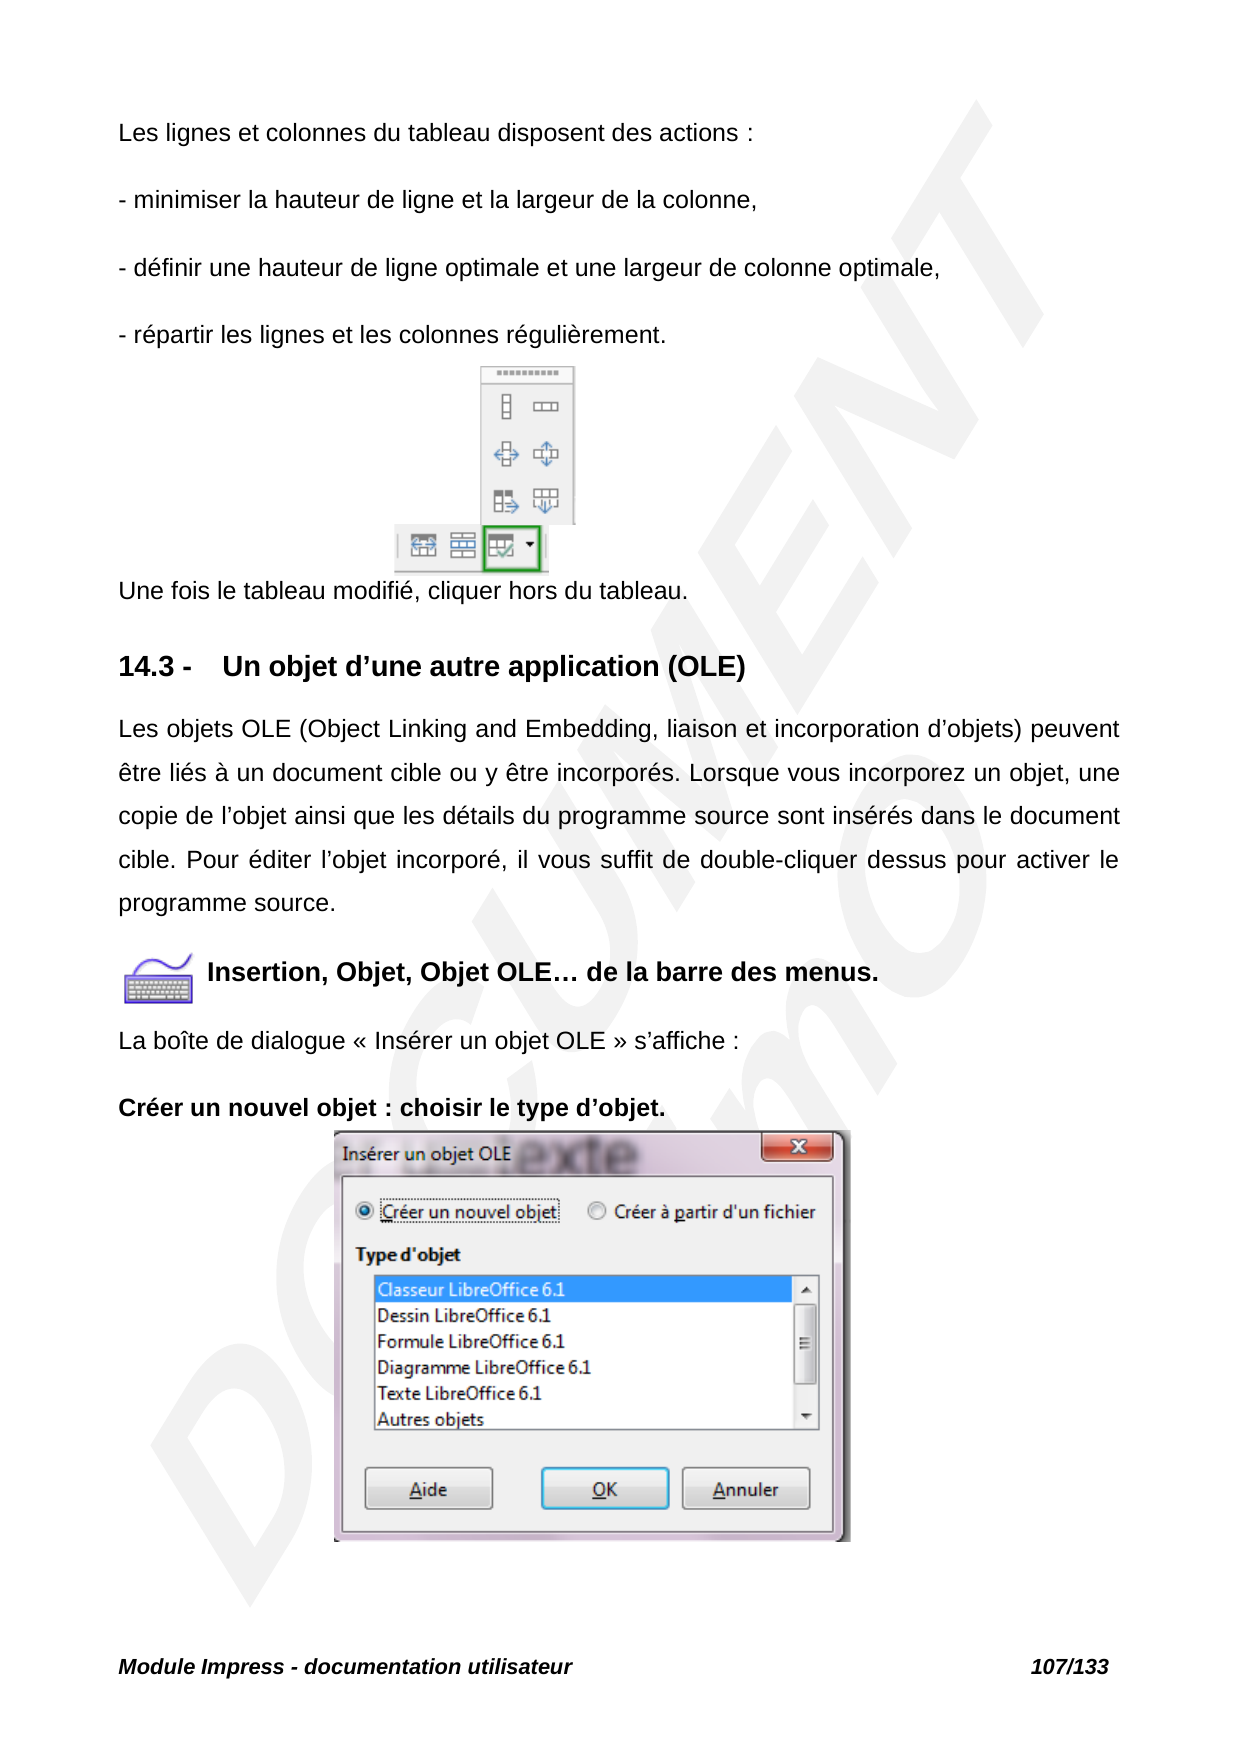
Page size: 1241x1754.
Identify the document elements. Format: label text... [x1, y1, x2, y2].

subtitle Un objet d’une autre application (OLE) [118, 649, 1122, 682]
text - minimiser la hauteur de ligne et la largeur de la colonne, [118, 185, 1122, 214]
text Les objets OLE (Object Linking and Embedding, liaison et incorporation d’objets) peuvent être liés à un document cible ou y être incorporés. Lorsque vous incorporez un objet, une copie de l’objet ainsi que les détails du programme source sont insérés dans le document cible. Pour éditer l’objet incorporé, il vous suffit de double-cliquer dessus pour activer le programme source. [118, 714, 1122, 917]
text La boîte de dialogue « Insérer un objet OLE » s’affiche : [118, 1026, 1122, 1055]
picture [334, 1130, 851, 1542]
text Créer un nouvel objet : choisir le type d’objet. [118, 1093, 1122, 1122]
text Insertion, Objet, Objet OLE… de la barre des menus. [195, 955, 1122, 986]
picture [120, 942, 195, 1018]
picture [394, 366, 576, 576]
text - définir une hauteur de ligne optimale et une largeur de colonne optimale, [118, 252, 1122, 281]
text Les lignes et colonnes du tableau disposent des actions : [118, 118, 1122, 147]
text Une fois le tableau modifié, cliquer hors du tableau. [118, 576, 1122, 605]
text - répartir les lignes et les colonnes régulièrement. [118, 319, 1122, 349]
